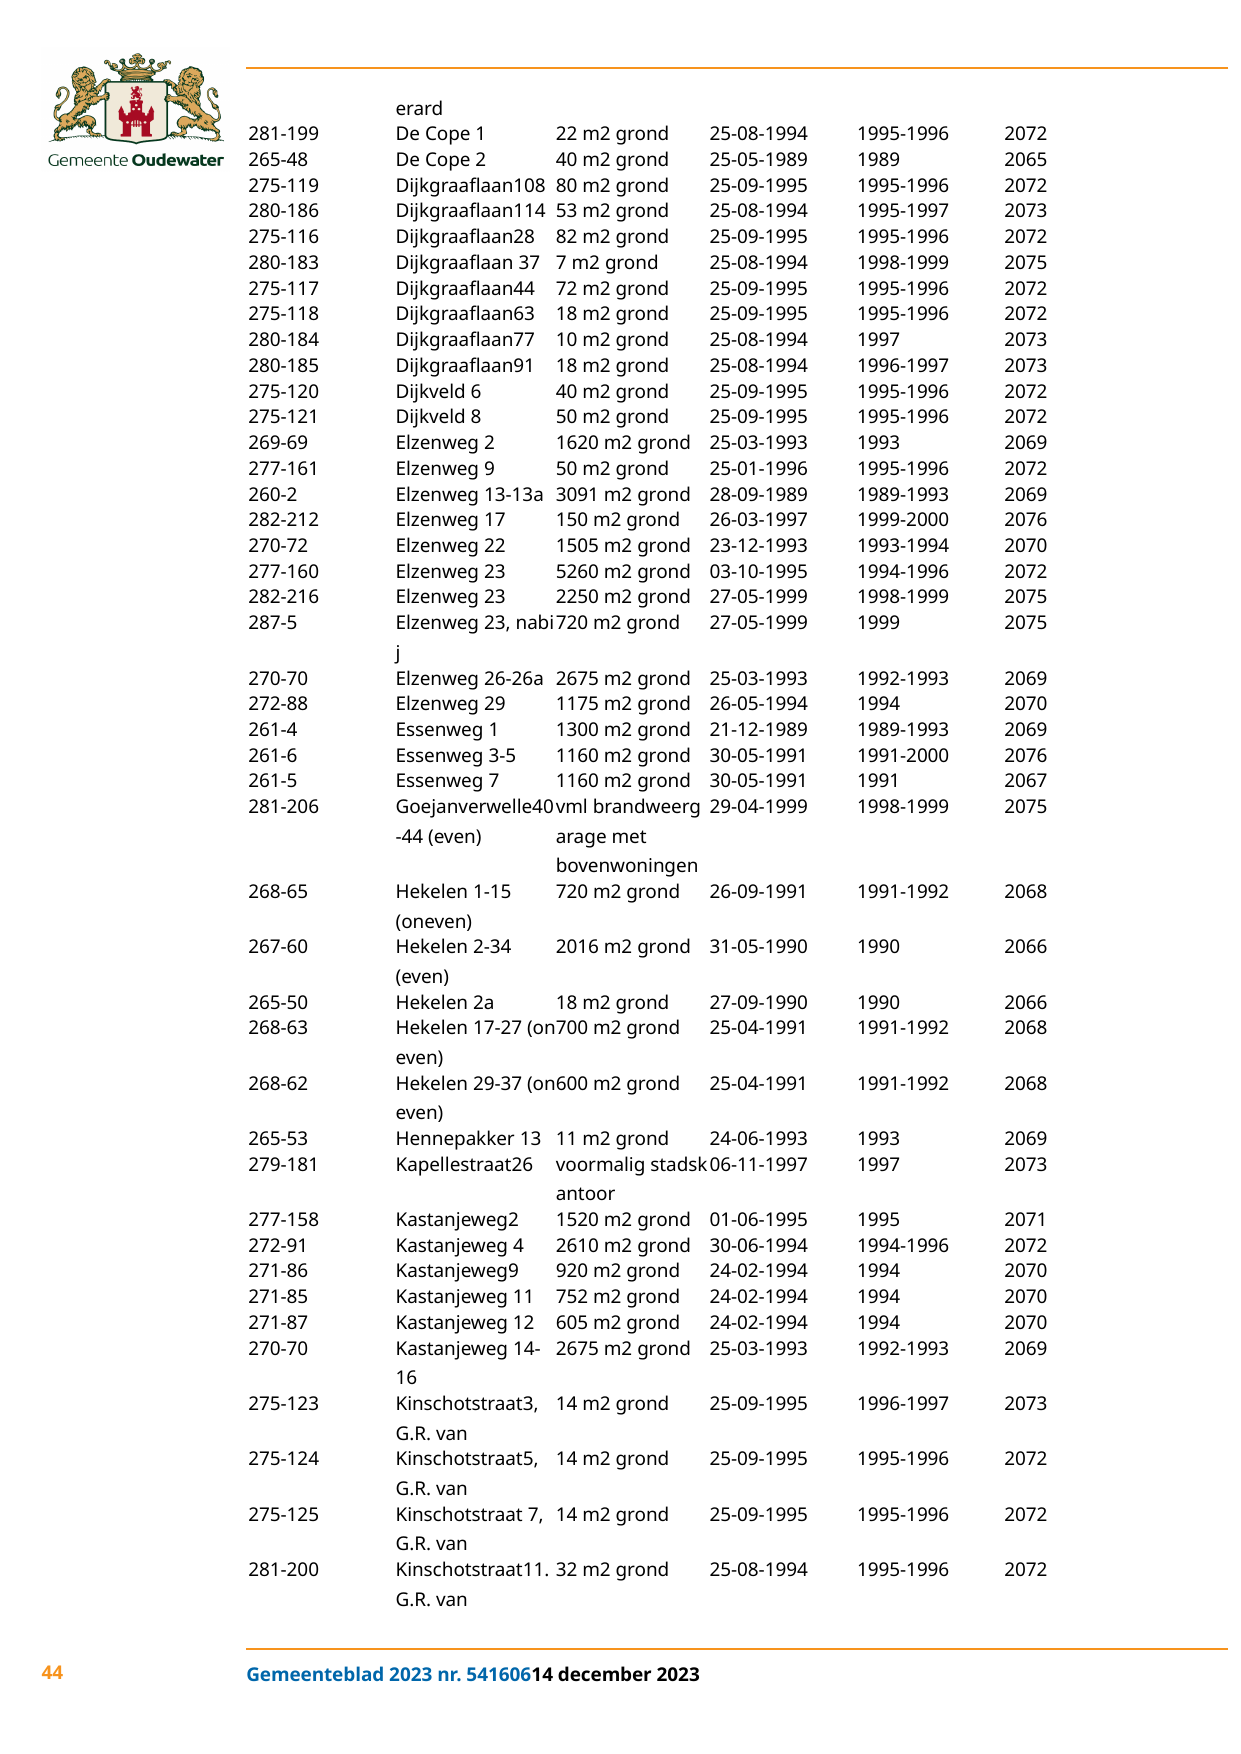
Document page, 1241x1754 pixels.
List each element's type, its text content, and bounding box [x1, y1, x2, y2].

table_cell 30-06-1994 [709, 1232, 857, 1258]
table_cell 280-185 [248, 352, 395, 378]
table_cell 25-09-1995 [709, 172, 857, 198]
table_cell 281-206 [248, 793, 395, 878]
table_cell 2072 [1004, 558, 1152, 584]
table_cell Elzenweg 17 [395, 506, 556, 532]
table_cell 1991-1992 [857, 1070, 1004, 1125]
table_cell 150 m2 grond [556, 506, 709, 532]
table_cell 275-120 [248, 378, 395, 403]
table_cell 22 m2 grond [556, 121, 709, 146]
table_cell 1995-1996 [857, 275, 1004, 301]
table_cell 920 m2 grond [556, 1258, 709, 1283]
table_cell 27-05-1999 [709, 609, 857, 665]
table_cell Essenweg 3-5 [395, 742, 556, 768]
table_cell 25-08-1994 [709, 249, 857, 275]
table_cell Dijkgraaflaan63 [395, 301, 556, 326]
table_cell 2068 [1004, 878, 1152, 933]
table_cell 14 m2 grond [556, 1390, 709, 1446]
table_cell 1998-1999 [857, 584, 1004, 609]
table_cell 260-2 [248, 481, 395, 506]
table_cell 700 m2 grond [556, 1015, 709, 1070]
table_cell 2068 [1004, 1070, 1152, 1125]
table_cell 18 m2 grond [556, 352, 709, 378]
table_cell 1989-1993 [857, 481, 1004, 506]
table_cell 03-10-1995 [709, 558, 857, 584]
table_cell Dijkgraaflaan 37 [395, 249, 556, 275]
table_cell 1990 [857, 934, 1004, 989]
table_cell Dijkgraaflaan77 [395, 326, 556, 352]
table_cell 2072 [1004, 172, 1152, 198]
table_cell 2072 [1004, 1446, 1152, 1501]
table_cell 270-72 [248, 532, 395, 558]
table_cell 1994-1996 [857, 558, 1004, 584]
table_cell Elzenweg 26-26a [395, 665, 556, 690]
table_cell 2072 [1004, 301, 1152, 326]
table_cell Kastanjeweg 11 [395, 1284, 556, 1309]
table_cell 1620 m2 grond [556, 429, 709, 455]
table_cell 2610 m2 grond [556, 1232, 709, 1258]
table_cell 2069 [1004, 716, 1152, 742]
table_cell 23-12-1993 [709, 532, 857, 558]
table_cell De Cope 1 [395, 121, 556, 146]
table_cell 1996-1997 [857, 352, 1004, 378]
table_cell 25-04-1991 [709, 1015, 857, 1070]
table_cell 287-5 [248, 609, 395, 665]
table_cell 2072 [1004, 378, 1152, 403]
table_cell Kinschotstraat3, G.R. van [395, 1390, 556, 1446]
table_cell 2073 [1004, 1390, 1152, 1446]
table_cell 30-05-1991 [709, 768, 857, 793]
table_cell Kinschotstraat5, G.R. van [395, 1446, 556, 1501]
table_cell 268-62 [248, 1070, 395, 1125]
table_cell 275-125 [248, 1501, 395, 1556]
table_cell 279-181 [248, 1151, 395, 1206]
table_cell 18 m2 grond [556, 301, 709, 326]
table_cell 2070 [1004, 690, 1152, 716]
table_cell 271-86 [248, 1258, 395, 1283]
table_cell 1994 [857, 1309, 1004, 1335]
table_cell 265-50 [248, 989, 395, 1014]
table_cell 25-09-1995 [709, 275, 857, 301]
table_cell 40 m2 grond [556, 378, 709, 403]
table_cell 280-183 [248, 249, 395, 275]
table_cell 1160 m2 grond [556, 768, 709, 793]
table_cell 25-09-1995 [709, 404, 857, 429]
table_cell 06-11-1997 [709, 1151, 857, 1206]
table_cell 25-03-1993 [709, 1335, 857, 1390]
table_cell Hekelen 2a [395, 989, 556, 1014]
table_cell 2069 [1004, 665, 1152, 690]
table_cell Essenweg 1 [395, 716, 556, 742]
table_cell 1991 [857, 768, 1004, 793]
table_cell 261-5 [248, 768, 395, 793]
table_cell 1998-1999 [857, 793, 1004, 878]
table_cell 2068 [1004, 1015, 1152, 1070]
table_cell 1995 [857, 1206, 1004, 1232]
table_cell 25-08-1994 [709, 121, 857, 146]
table_cell 2072 [1004, 404, 1152, 429]
table_cell 25-08-1994 [709, 326, 857, 352]
table_cell 1994 [857, 1258, 1004, 1283]
table_cell Elzenweg 2 [395, 429, 556, 455]
table_cell 25-03-1993 [709, 665, 857, 690]
table_cell 2065 [1004, 146, 1152, 172]
table_cell Dijkveld 6 [395, 378, 556, 403]
table_cell 2066 [1004, 989, 1152, 1014]
table_cell 2067 [1004, 768, 1152, 793]
table_cell 10 m2 grond [556, 326, 709, 352]
table_cell 269-69 [248, 429, 395, 455]
table_cell 1300 m2 grond [556, 716, 709, 742]
table_cell 1991-2000 [857, 742, 1004, 768]
table_cell 72 m2 grond [556, 275, 709, 301]
table_cell 2070 [1004, 1258, 1152, 1283]
table_cell 40 m2 grond [556, 146, 709, 172]
table_cell Elzenweg 23 [395, 558, 556, 584]
table_cell 2675 m2 grond [556, 1335, 709, 1390]
table_cell 2016 m2 grond [556, 934, 709, 989]
table_cell 2070 [1004, 1284, 1152, 1309]
table_cell 277-158 [248, 1206, 395, 1232]
table_cell 2073 [1004, 352, 1152, 378]
table_cell 277-161 [248, 455, 395, 481]
table_cell 25-09-1995 [709, 224, 857, 249]
table_cell 50 m2 grond [556, 455, 709, 481]
table_cell 1993 [857, 1125, 1004, 1151]
table_cell [556, 95, 709, 121]
table_cell 25-09-1995 [709, 1390, 857, 1446]
table_cell 261-6 [248, 742, 395, 768]
table_cell 280-184 [248, 326, 395, 352]
table_cell 1990 [857, 989, 1004, 1014]
table_cell 720 m2 grond [556, 878, 709, 933]
table_cell De Cope 2 [395, 146, 556, 172]
table_cell 24-02-1994 [709, 1284, 857, 1309]
table_cell 605 m2 grond [556, 1309, 709, 1335]
table_cell [709, 95, 857, 121]
table_cell 25-09-1995 [709, 301, 857, 326]
table_cell 2072 [1004, 455, 1152, 481]
picture [41, 47, 231, 172]
table_cell [857, 95, 1004, 121]
table_cell 1996-1997 [857, 1390, 1004, 1446]
table_cell 265-48 [248, 146, 395, 172]
table_cell 24-02-1994 [709, 1309, 857, 1335]
table_cell 31-05-1990 [709, 934, 857, 989]
table_cell 271-87 [248, 1309, 395, 1335]
table_cell Dijkveld 8 [395, 404, 556, 429]
table_cell 1991-1992 [857, 878, 1004, 933]
table_cell Hekelen 1-15 (oneven) [395, 878, 556, 933]
table_cell Elzenweg 29 [395, 690, 556, 716]
table_cell 270-70 [248, 1335, 395, 1390]
table_cell 1989-1993 [857, 716, 1004, 742]
table_cell 282-212 [248, 506, 395, 532]
table_cell 1995-1996 [857, 1446, 1004, 1501]
table_cell Kapellestraat26 [395, 1151, 556, 1206]
table_cell 27-09-1990 [709, 989, 857, 1014]
table_cell 26-05-1994 [709, 690, 857, 716]
table_cell 26-09-1991 [709, 878, 857, 933]
table_cell 1995-1996 [857, 455, 1004, 481]
table_cell Hekelen 2-34 (even) [395, 934, 556, 989]
table_cell 2066 [1004, 934, 1152, 989]
table_cell 25-03-1993 [709, 429, 857, 455]
table_cell 25-01-1996 [709, 455, 857, 481]
table_cell 7 m2 grond [556, 249, 709, 275]
table_cell 277-160 [248, 558, 395, 584]
table_cell 25-09-1995 [709, 378, 857, 403]
table_cell 1992-1993 [857, 665, 1004, 690]
table_cell 24-06-1993 [709, 1125, 857, 1151]
table_cell 268-63 [248, 1015, 395, 1070]
table_cell 53 m2 grond [556, 198, 709, 223]
table_cell [248, 95, 395, 121]
table_cell 272-88 [248, 690, 395, 716]
table_cell Kinschotstraat 7, G.R. van [395, 1501, 556, 1556]
table_cell 5260 m2 grond [556, 558, 709, 584]
table_cell 267-60 [248, 934, 395, 989]
table_cell Elzenweg 9 [395, 455, 556, 481]
table_cell 1995-1996 [857, 121, 1004, 146]
table_cell 1992-1993 [857, 1335, 1004, 1390]
table_cell 1505 m2 grond [556, 532, 709, 558]
table_cell 82 m2 grond [556, 224, 709, 249]
table_cell 25-05-1989 [709, 146, 857, 172]
table_cell 271-85 [248, 1284, 395, 1309]
table_cell 25-04-1991 [709, 1070, 857, 1125]
table_cell Dijkgraaflaan91 [395, 352, 556, 378]
table_cell 2076 [1004, 742, 1152, 768]
table_cell 50 m2 grond [556, 404, 709, 429]
table_cell 600 m2 grond [556, 1070, 709, 1125]
table_cell 2073 [1004, 198, 1152, 223]
table_cell Hennepakker 13 [395, 1125, 556, 1151]
table_cell 261-4 [248, 716, 395, 742]
table_cell 25-08-1994 [709, 352, 857, 378]
table_cell 282-216 [248, 584, 395, 609]
table_cell 2075 [1004, 793, 1152, 878]
table_cell 2069 [1004, 1335, 1152, 1390]
table_cell 1999-2000 [857, 506, 1004, 532]
table_cell 2072 [1004, 1556, 1152, 1611]
table_cell 2069 [1004, 429, 1152, 455]
table_cell 24-02-1994 [709, 1258, 857, 1283]
table_cell 14 m2 grond [556, 1501, 709, 1556]
table_cell erard [395, 95, 556, 121]
table_cell 1991-1992 [857, 1015, 1004, 1070]
table_cell 280-186 [248, 198, 395, 223]
table_cell 11 m2 grond [556, 1125, 709, 1151]
table_cell 2075 [1004, 584, 1152, 609]
table_cell Elzenweg 23 [395, 584, 556, 609]
table_cell Dijkgraaflaan108 [395, 172, 556, 198]
table_cell 2675 m2 grond [556, 665, 709, 690]
table_cell 2072 [1004, 275, 1152, 301]
table_cell Elzenweg 23, nabij [395, 609, 556, 665]
table_cell 1995-1996 [857, 224, 1004, 249]
table_cell Hekelen 29-37 (oneven) [395, 1070, 556, 1125]
table_cell Hekelen 17-27 (oneven) [395, 1015, 556, 1070]
table_cell 720 m2 grond [556, 609, 709, 665]
table_cell 275-118 [248, 301, 395, 326]
table_cell 25-08-1994 [709, 1556, 857, 1611]
table_cell 1995-1996 [857, 378, 1004, 403]
table_cell 275-119 [248, 172, 395, 198]
table_cell Dijkgraaflaan114 [395, 198, 556, 223]
table_cell 270-70 [248, 665, 395, 690]
table_cell 1995-1996 [857, 1556, 1004, 1611]
table_cell 3091 m2 grond [556, 481, 709, 506]
table_cell 1994 [857, 1284, 1004, 1309]
table_cell Dijkgraaflaan28 [395, 224, 556, 249]
table_cell 268-65 [248, 878, 395, 933]
table_cell 275-117 [248, 275, 395, 301]
table_cell Kastanjeweg 12 [395, 1309, 556, 1335]
table_cell 25-08-1994 [709, 198, 857, 223]
table_cell 1160 m2 grond [556, 742, 709, 768]
table_cell 275-121 [248, 404, 395, 429]
table_cell 752 m2 grond [556, 1284, 709, 1309]
table_cell Kastanjeweg 14-16 [395, 1335, 556, 1390]
table_cell 275-116 [248, 224, 395, 249]
table_cell 2071 [1004, 1206, 1152, 1232]
table_cell Kastanjeweg 4 [395, 1232, 556, 1258]
table_cell Kinschotstraat11. G.R. van [395, 1556, 556, 1611]
table_cell 18 m2 grond [556, 989, 709, 1014]
table_cell 1993-1994 [857, 532, 1004, 558]
table_cell 01-06-1995 [709, 1206, 857, 1232]
table_cell 1520 m2 grond [556, 1206, 709, 1232]
table_cell 28-09-1989 [709, 481, 857, 506]
table_cell Elzenweg 13-13a [395, 481, 556, 506]
table_cell 30-05-1991 [709, 742, 857, 768]
table_cell vml brandweergarage met bovenwoningen [556, 793, 709, 878]
table_cell 32 m2 grond [556, 1556, 709, 1611]
table_cell 1995-1996 [857, 172, 1004, 198]
table_cell 25-09-1995 [709, 1446, 857, 1501]
table_cell 1995-1996 [857, 301, 1004, 326]
table_cell 275-124 [248, 1446, 395, 1501]
table_cell 1999 [857, 609, 1004, 665]
table_cell Elzenweg 22 [395, 532, 556, 558]
table_cell [1004, 95, 1152, 121]
table_cell 2069 [1004, 481, 1152, 506]
table_cell 1995-1997 [857, 198, 1004, 223]
table_cell 2072 [1004, 224, 1152, 249]
table_cell 1997 [857, 326, 1004, 352]
table_cell Goejanverwelle40-44 (even) [395, 793, 556, 878]
table_cell 80 m2 grond [556, 172, 709, 198]
table_cell 2069 [1004, 1125, 1152, 1151]
table_cell 1994 [857, 690, 1004, 716]
table_cell 2070 [1004, 1309, 1152, 1335]
table_cell 2070 [1004, 532, 1152, 558]
table_cell 1993 [857, 429, 1004, 455]
table_cell 1998-1999 [857, 249, 1004, 275]
table_cell 1995-1996 [857, 404, 1004, 429]
table_cell 26-03-1997 [709, 506, 857, 532]
table_cell 281-200 [248, 1556, 395, 1611]
table_cell 281-199 [248, 121, 395, 146]
table_cell Kastanjeweg9 [395, 1258, 556, 1283]
table_cell 275-123 [248, 1390, 395, 1446]
table_cell 2072 [1004, 1501, 1152, 1556]
table_cell 1175 m2 grond [556, 690, 709, 716]
table_cell Kastanjeweg2 [395, 1206, 556, 1232]
table_cell 25-09-1995 [709, 1501, 857, 1556]
table_cell Essenweg 7 [395, 768, 556, 793]
table_cell 21-12-1989 [709, 716, 857, 742]
table_cell 2075 [1004, 249, 1152, 275]
table_cell 1989 [857, 146, 1004, 172]
table_cell 2072 [1004, 121, 1152, 146]
table_cell 2075 [1004, 609, 1152, 665]
table_cell 2073 [1004, 1151, 1152, 1206]
table_cell 272-91 [248, 1232, 395, 1258]
table_cell 265-53 [248, 1125, 395, 1151]
table_cell Dijkgraaflaan44 [395, 275, 556, 301]
table_cell 1995-1996 [857, 1501, 1004, 1556]
table_cell voormalig stadskantoor [556, 1151, 709, 1206]
table_cell 14 m2 grond [556, 1446, 709, 1501]
table_cell 1994-1996 [857, 1232, 1004, 1258]
table_cell 29-04-1999 [709, 793, 857, 878]
table_cell 1997 [857, 1151, 1004, 1206]
table_cell 2076 [1004, 506, 1152, 532]
table_cell 2073 [1004, 326, 1152, 352]
table_cell 27-05-1999 [709, 584, 857, 609]
table_cell 2072 [1004, 1232, 1152, 1258]
table_cell 2250 m2 grond [556, 584, 709, 609]
